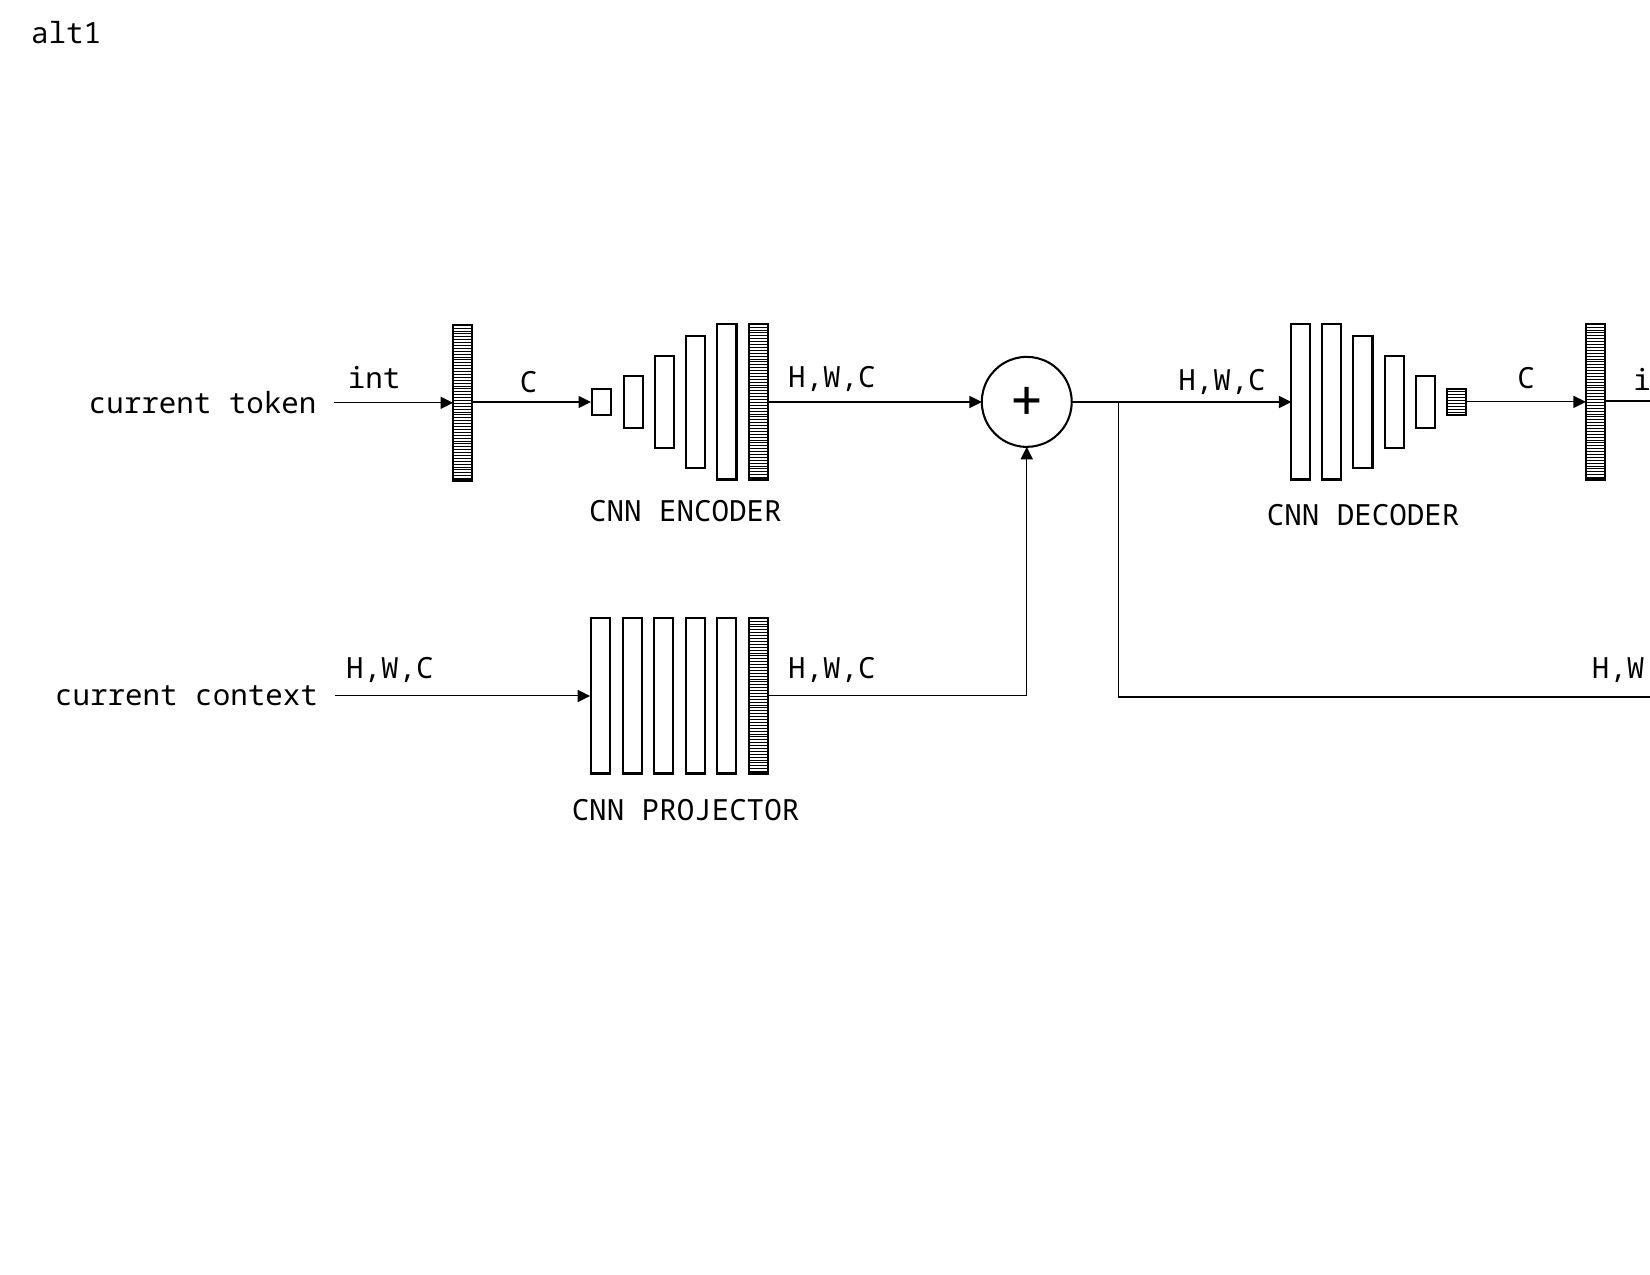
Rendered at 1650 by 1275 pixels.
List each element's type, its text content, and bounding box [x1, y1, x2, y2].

text_box int [1618, 353, 1650, 404]
text_box H,W,C [1577, 641, 1650, 692]
text_box CNN PROJECTOR [557, 783, 815, 834]
text_box C [1502, 352, 1550, 402]
text_box H,W,C [773, 641, 891, 692]
text_box [748, 324, 768, 480]
text_box CNN ENCODER [574, 484, 797, 535]
text_box [748, 618, 768, 774]
text_box [1585, 324, 1605, 480]
text_box current context [40, 669, 333, 719]
text_box + [981, 356, 1072, 447]
text_box [1447, 388, 1467, 415]
text_box [452, 325, 472, 481]
text_box CNN DECODER [1252, 488, 1475, 539]
text_box H,W,C [773, 351, 891, 402]
text_box H,W,C [1163, 353, 1281, 404]
text_box current token [74, 376, 332, 427]
text_box alt1 [16, 7, 116, 58]
text_box H,W,C [331, 641, 449, 692]
text_box C [505, 355, 553, 406]
text_box int [333, 352, 416, 403]
